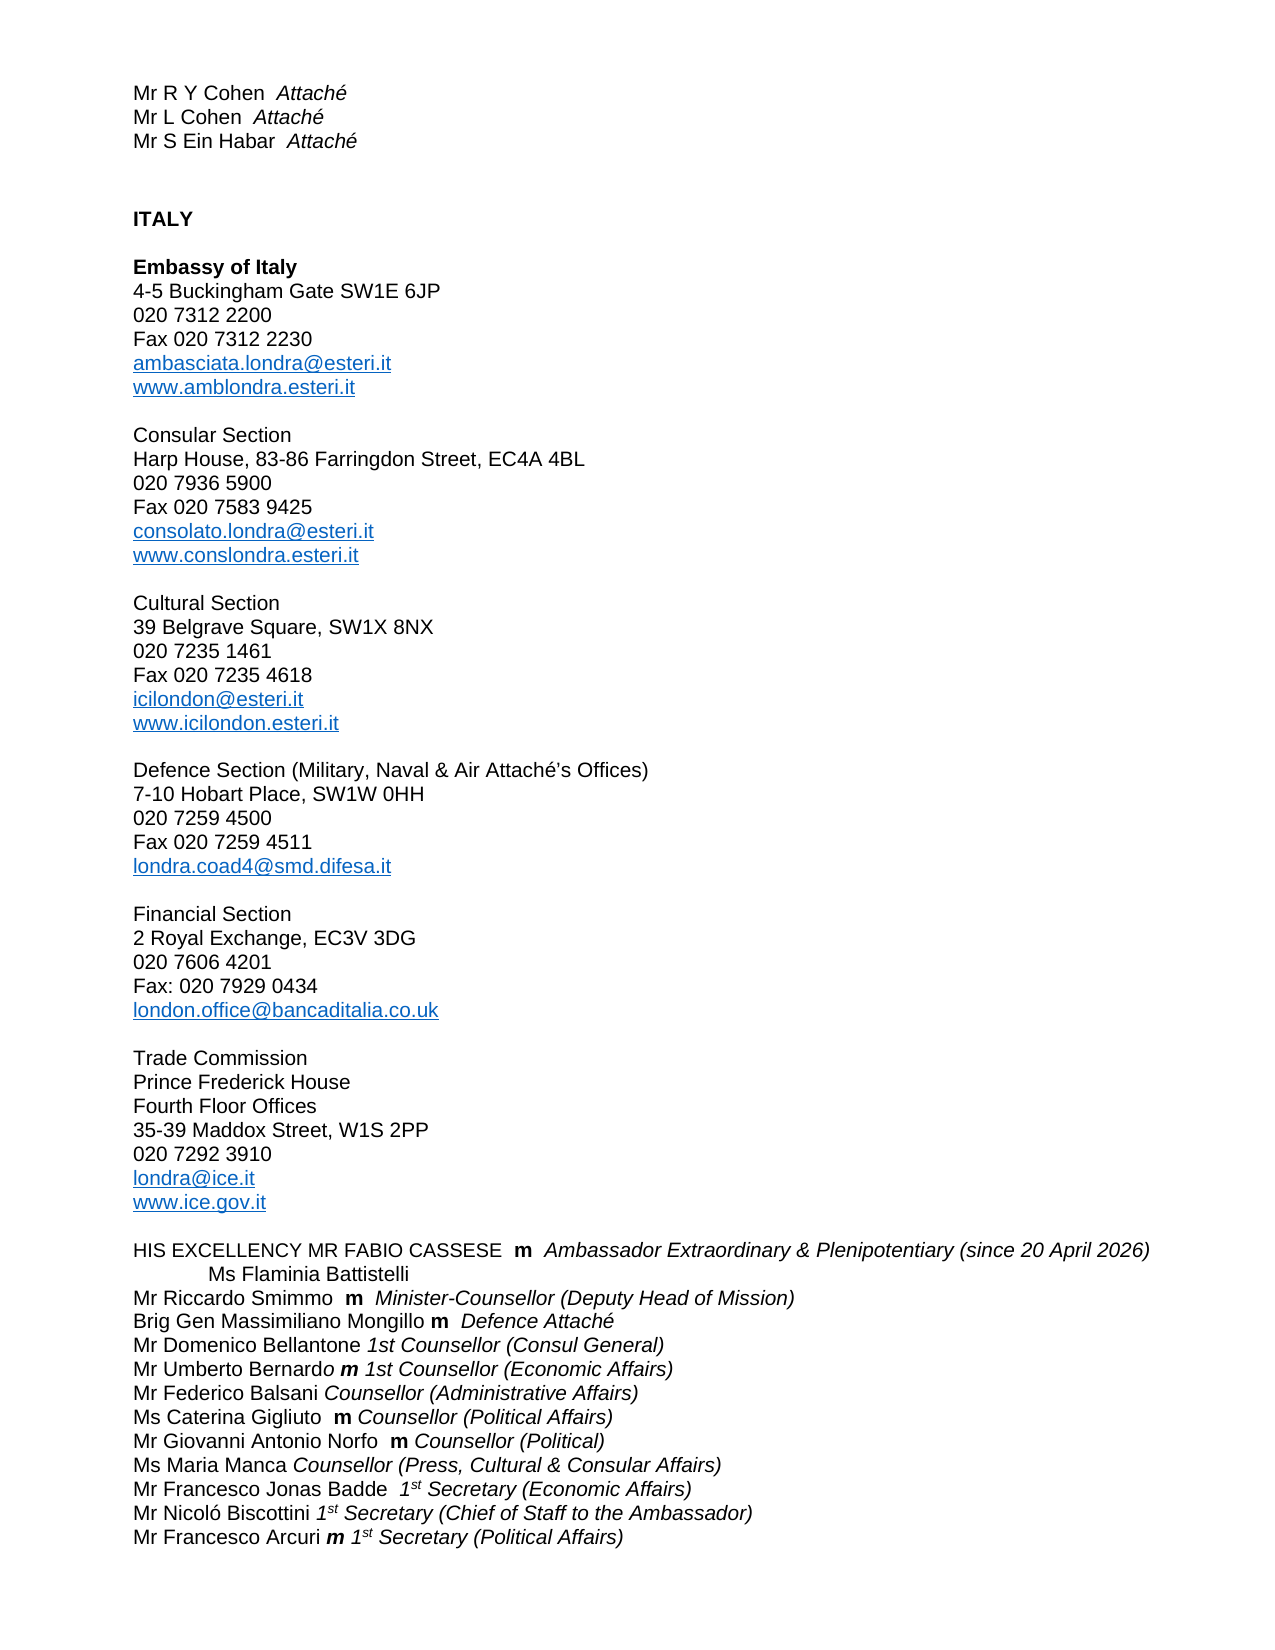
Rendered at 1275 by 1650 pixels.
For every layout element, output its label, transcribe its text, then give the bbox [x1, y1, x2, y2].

text ITALY [133, 207, 1181, 231]
text Fax: 020 7929 0434 [133, 974, 1181, 998]
text ambasciata.londra@esteri.it [133, 351, 1181, 375]
text Fax 020 7235 4618 [133, 662, 1181, 686]
text Mr Francesco Arcuri m 1st Secretary (Political Affairs) [133, 1525, 1181, 1549]
text Fourth Floor Offices [133, 1094, 1181, 1118]
text 020 7936 5900 [133, 471, 1181, 495]
text Ms Caterina Gigliuto m Counsellor (Political Affairs) [133, 1405, 1181, 1429]
text 4-5 Buckingham Gate SW1E 6JP [133, 279, 1181, 303]
text 020 7312 2200 [133, 303, 1181, 327]
text Mr Umberto Bernardo m 1st Counsellor (Economic Affairs) [133, 1357, 1181, 1381]
text www.conslondra.esteri.it [133, 543, 1181, 567]
text HIS EXCELLENCY MR FABIO CASSESE m Ambassador Extraordinary & Plenipotentiary (since 20 April 2026) [133, 1237, 1181, 1261]
text Ms Maria Manca Counsellor (Press, Cultural & Consular Affairs) [133, 1453, 1181, 1477]
text www.icilondon.esteri.it [133, 710, 1181, 734]
text Ms Flaminia Battistelli [133, 1261, 1181, 1285]
text Financial Section [133, 902, 1181, 926]
text london.office@bancaditalia.co.uk [133, 998, 1181, 1022]
text londra.coad4@smd.difesa.it [133, 854, 1181, 878]
text Brig Gen Massimiliano Mongillo m Defence Attaché [133, 1309, 1181, 1333]
text 020 7235 1461 [133, 638, 1181, 662]
text Harp House, 83-86 Farringdon Street, EC4A 4BL [133, 447, 1181, 471]
text Mr Nicoló Biscottini 1st Secretary (Chief of Staff to the Ambassador) [133, 1501, 1181, 1525]
text Prince Frederick House [133, 1070, 1181, 1094]
text Mr Francesco Jonas Badde 1st Secretary (Economic Affairs) [133, 1477, 1181, 1501]
text 35-39 Maddox Street, W1S 2PP [133, 1118, 1181, 1142]
text 39 Belgrave Square, SW1X 8NX [133, 614, 1181, 638]
text 020 7259 4500 [133, 806, 1181, 830]
text Mr S Ein Habar Attaché [133, 129, 1181, 153]
text Fax 020 7312 2230 [133, 327, 1181, 351]
text www.amblondra.esteri.it [133, 375, 1181, 399]
text 2 Royal Exchange, EC3V 3DG [133, 926, 1181, 950]
text Fax 020 7259 4511 [133, 830, 1181, 854]
text 020 7606 4201 [133, 950, 1181, 974]
text Mr L Cohen Attaché [133, 105, 1181, 129]
text consolato.londra@esteri.it [133, 519, 1181, 543]
text Mr Domenico Bellantone 1st Counsellor (Consul General) [133, 1333, 1181, 1357]
text Fax 020 7583 9425 [133, 495, 1181, 519]
text 020 7292 3910 [133, 1142, 1181, 1166]
text Embassy of Italy [133, 255, 1181, 279]
text Mr Riccardo Smimmo m Minister-Counsellor (Deputy Head of Mission) [133, 1285, 1181, 1309]
text Mr R Y Cohen Attaché [133, 81, 1181, 105]
text Trade Commission [133, 1046, 1181, 1070]
text Defence Section (Military, Naval & Air Attaché’s Offices) [133, 758, 1181, 782]
text Cultural Section [133, 591, 1181, 614]
text Mr Federico Balsani Counsellor (Administrative Affairs) [133, 1381, 1181, 1405]
text icilondon@esteri.it [133, 686, 1181, 710]
text www.ice.gov.it [133, 1189, 1181, 1213]
text 7-10 Hobart Place, SW1W 0HH [133, 782, 1181, 806]
text Consular Section [133, 423, 1181, 447]
text londra@ice.it [133, 1166, 1181, 1189]
text Mr Giovanni Antonio Norfo m Counsellor (Political) [133, 1429, 1181, 1453]
